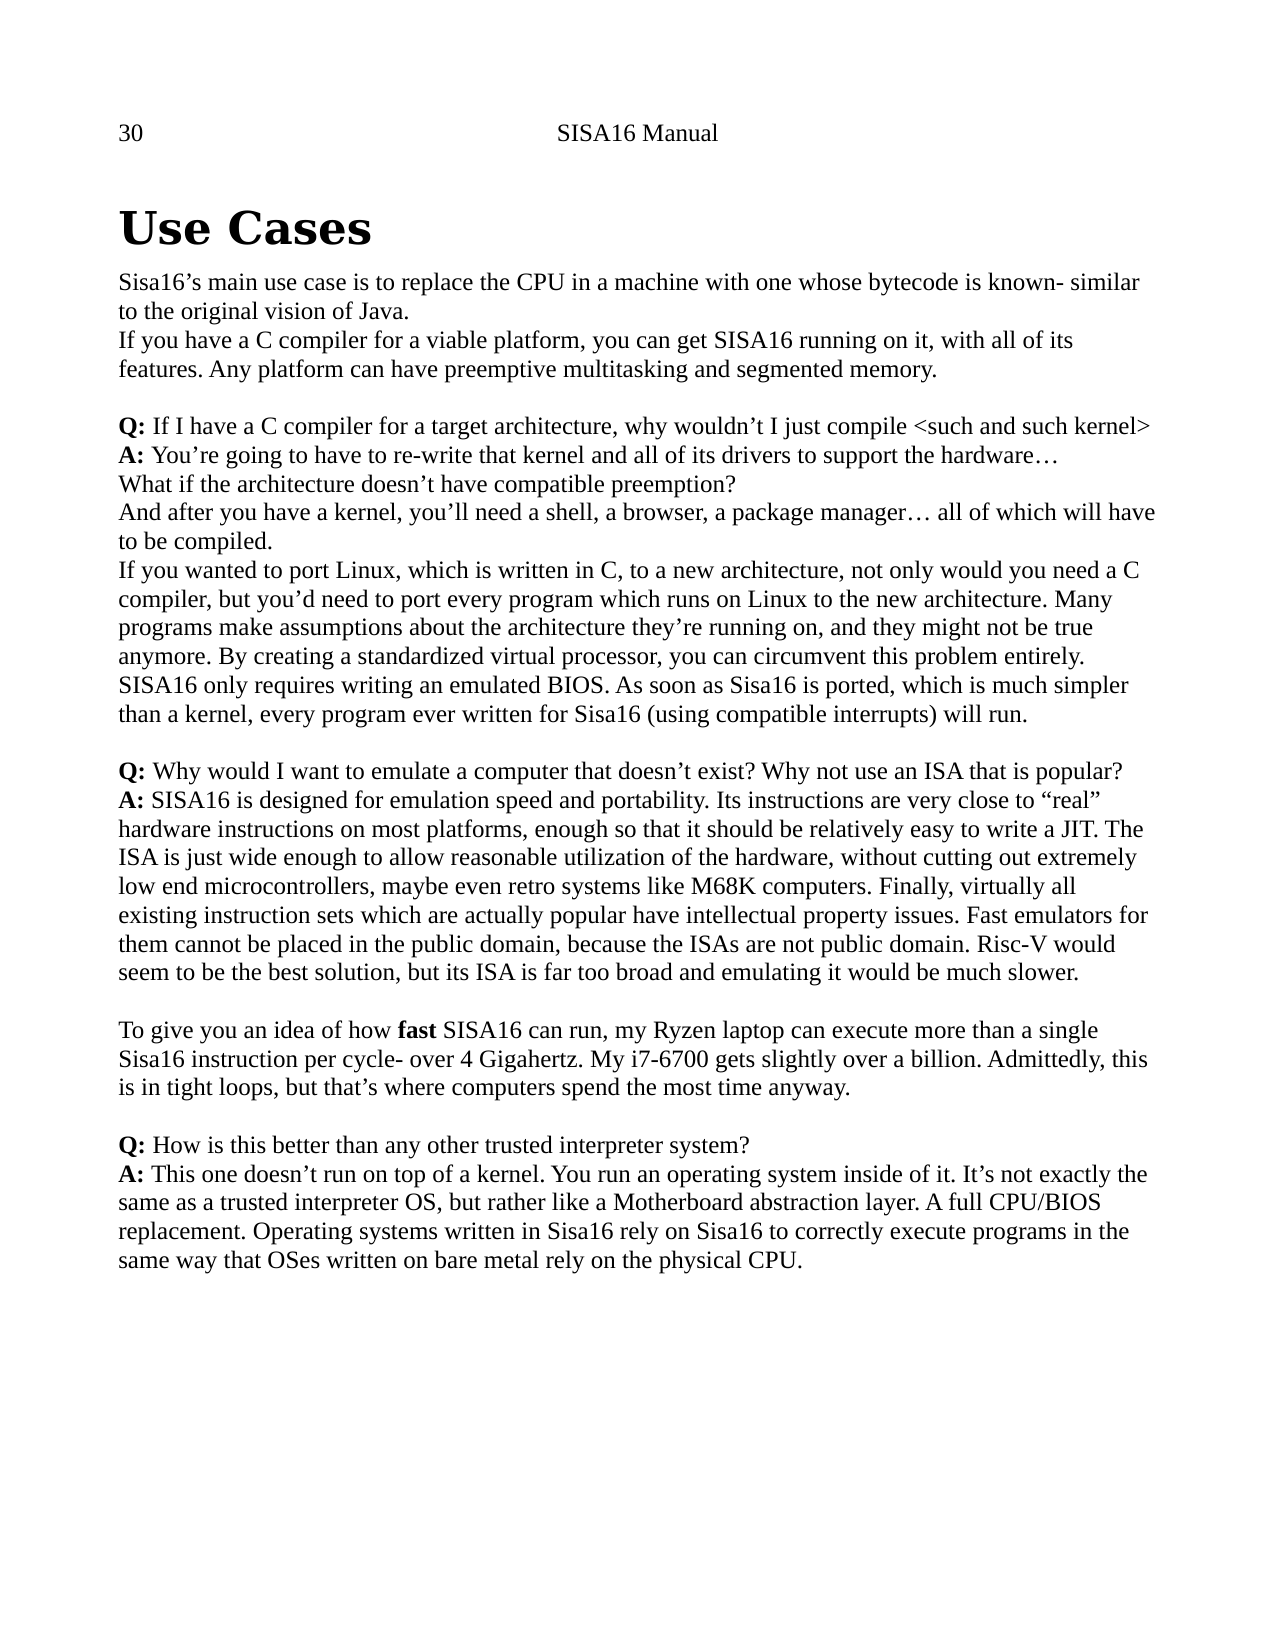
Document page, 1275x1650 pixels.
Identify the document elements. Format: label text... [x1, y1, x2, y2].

text Q: Why would I want to emulate a computer that doesn’t exist? Why not use an ISA that is popular? A: SISA16 is designed for emulation speed and portability. Its instructions are very close to “real” hardware instructions on most platforms, enough so that it should be relatively easy to write a JIT. The ISA is just wide enough to allow reasonable utilization of the hardware, without cutting out extremely low end microcontrollers, maybe even retro systems like M68K computers. Finally, virtually all existing instruction sets which are actually popular have intellectual property issues. Fast emulators for them cannot be placed in the public domain, because the ISAs are not public domain. Risc-V would seem to be the best solution, but its ISA is far too broad and emulating it would be much slower. To give you an idea of how fast SISA16 can run, my Ryzen laptop can execute more than a single Sisa16 instruction per cycle- over 4 Gigahertz. My i7-6700 gets slightly over a billion. Admittedly, this is in tight loops, but that’s where computers spend the most time anyway. Q: How is this better than any other trusted interpreter system? A: This one doesn’t run on top of a kernel. You run an operating system inside of it. It’s not exactly the same as a trusted interpreter OS, but rather like a Motherboard abstraction layer. A full CPU/BIOS replacement. Operating systems written in Sisa16 rely on Sisa16 to correctly execute programs in the same way that OSes written on bare metal rely on the physical CPU. [118, 756, 1157, 1274]
text If you have a C compiler for a viable platform, you can get SISA16 running on it, with all of its features. Any platform can have preemptive multitasking and segmented memory. [118, 325, 1157, 382]
text Sisa16’s main use case is to replace the CPU in a machine with one whose bytecode is known- similar to the original vision of Java. [118, 267, 1157, 325]
text Q: If I have a C compiler for a target architecture, why wouldn’t I just compile <such and such kernel> A: You’re going to have to re-write that kernel and all of its drivers to support the hardware… [118, 411, 1157, 469]
text If you wanted to port Linux, which is written in C, to a new architecture, not only would you need a C compiler, but you’d need to port every program which runs on Linux to the new architecture. Many programs make assumptions about the architecture they’re running on, and they might not be true anymore. By creating a standardized virtual processor, you can circumvent this problem entirely. SISA16 only requires writing an emulated BIOS. As soon as Sisa16 is ported, which is much simpler than a kernel, every program ever written for Sisa16 (using compatible interrupts) will run. [118, 555, 1157, 727]
subtitle Use Cases [118, 202, 1157, 255]
text What if the architecture doesn’t have compatible preemption? And after you have a kernel, you’ll need a shell, a browser, a package manager… all of which will have to be compiled. [118, 469, 1157, 555]
